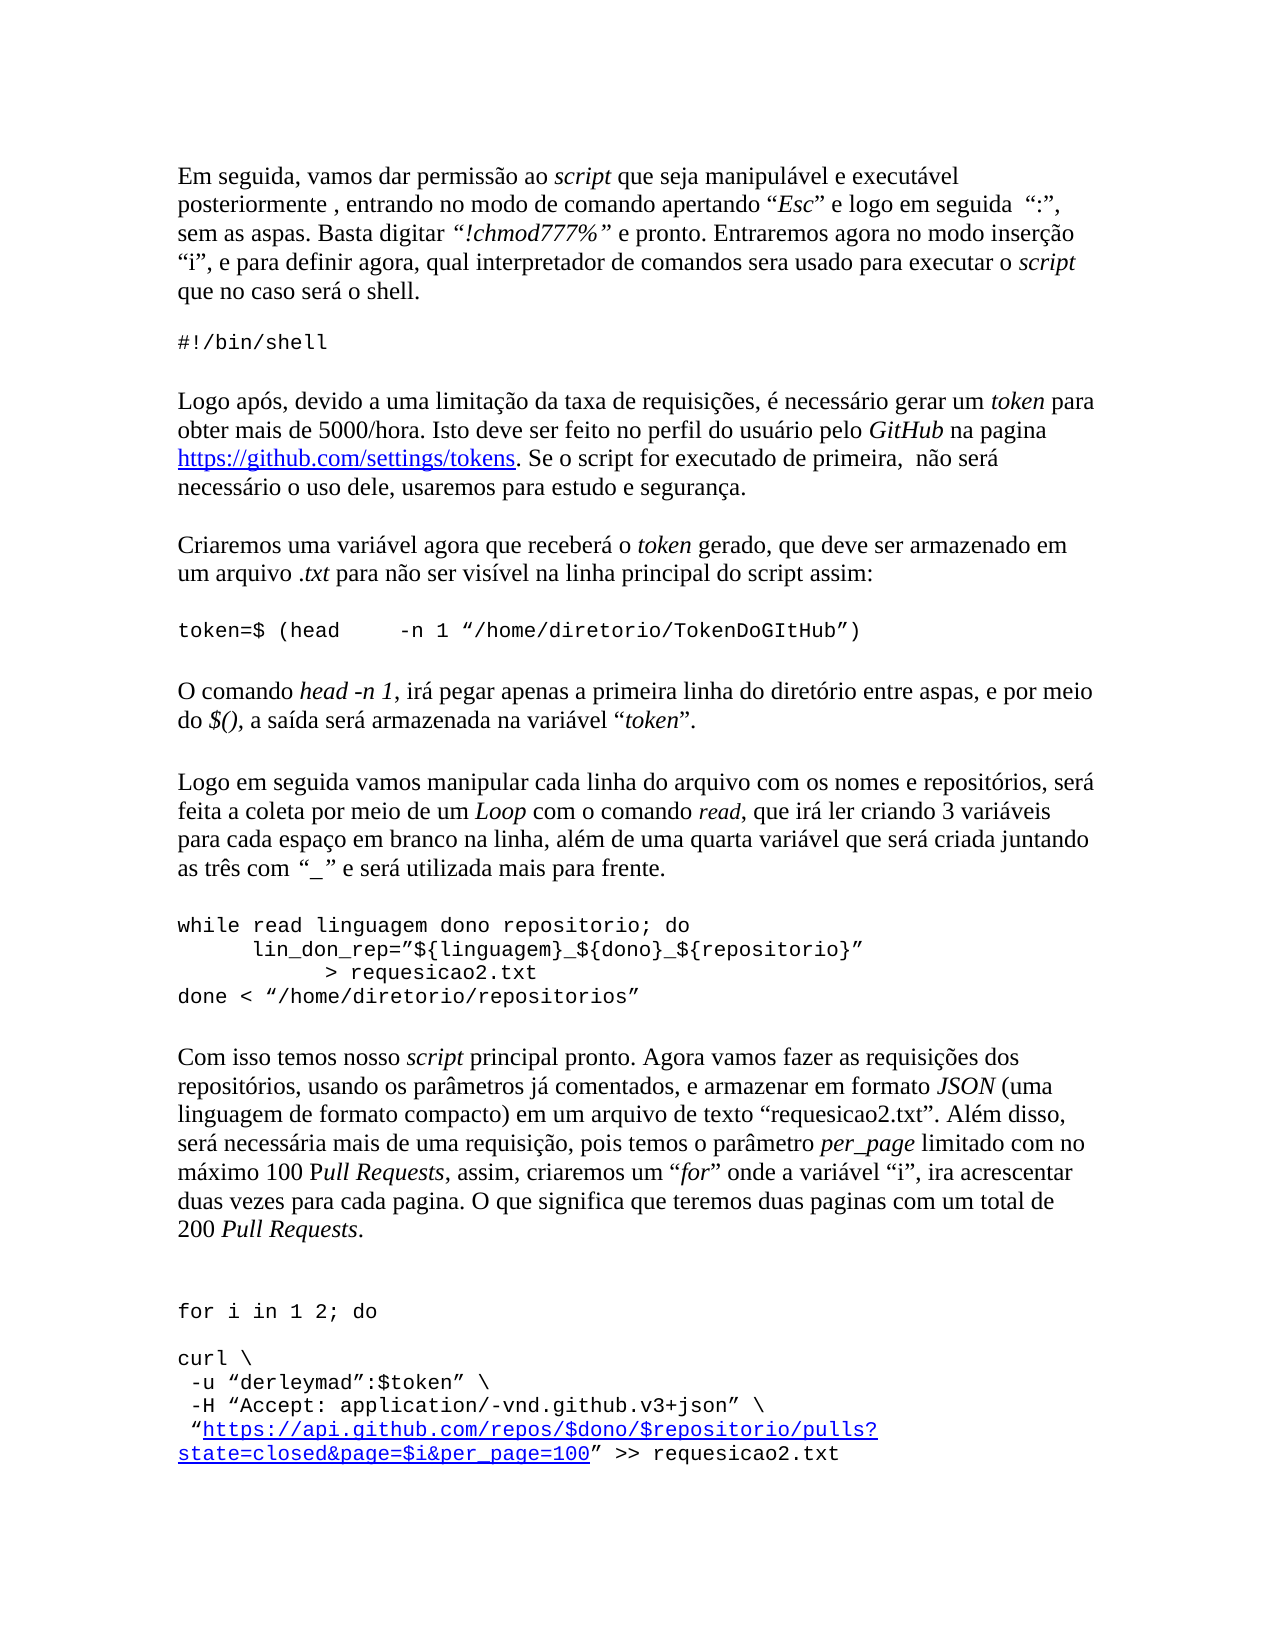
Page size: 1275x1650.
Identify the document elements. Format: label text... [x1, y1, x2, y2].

text -u “derleymad”:$token” \ [177, 1372, 1098, 1395]
text for i in 1 2; do [177, 1301, 1098, 1324]
text Criaremos uma variável agora que receberá o token gerado, que deve ser armazenado em um arquivo .txt para não ser visível na linha principal do script assim: [177, 530, 1098, 587]
text Em seguida, vamos dar permissão ao script que seja manipulável e executável posteriormente , entrando no modo de comando apertando “Esc” e logo em seguida “:”, sem as aspas. Basta digitar “!chmod777%” e pronto. Entraremos agora no modo inserção “i”, e para definir agora, qual interpretador de comandos sera usado para executar o script que no caso será o shell. [177, 161, 1098, 304]
text Com isso temos nosso script principal pronto. Agora vamos fazer as requisições dos repositórios, usando os parâmetros já comentados, e armazenar em formato JSON (uma linguagem de formato compacto) em um arquivo de texto “requesicao2.txt”. Além disso, será necessária mais de uma requisição, pois temos o parâmetro per_page limitado com no máximo 100 Pull Requests, assim, criaremos um “for” onde a variável “i”, ira acrescentar duas vezes para cada pagina. O que significa que teremos duas paginas com um total de 200 Pull Requests. [177, 1042, 1098, 1243]
text token=$ (head -n 1 “/home/diretorio/TokenDoGItHub”) [177, 620, 1098, 644]
text -H “Accept: application/-vnd.github.v3+json” \ [177, 1395, 1098, 1419]
text #!/bin/shell [177, 332, 1098, 355]
text Logo em seguida vamos manipular cada linha do arquivo com os nomes e repositórios, será feita a coleta por meio de um Loop com o comando read, que irá ler criando 3 variáveis para cada espaço em branco na linha, além de uma quarta variável que será criada juntando as três com “_” e será utilizada mais para frente. [177, 767, 1098, 882]
text curl \ [177, 1348, 1098, 1372]
text Logo após, devido a uma limitação da taxa de requisições, é necessário gerar um token para obter mais de 5000/hora. Isto deve ser feito no perfil do usuário pelo GitHub na pagina https://github.com/settings/tokens. Se o script for executado de primeira, não será necessário o uso dele, usaremos para estudo e segurança. [177, 386, 1098, 501]
text > requesicao2.txt [177, 962, 1098, 986]
text “https://api.github.com/repos/$dono/$repositorio/pulls?state=closed&page=$i&per_page=100” >> requesicao2.txt [177, 1419, 1098, 1466]
text lin_don_rep=”${linguagem}_${dono}_${repositorio}” [177, 939, 1098, 962]
text O comando head -n 1, irá pegar apenas a primeira linha do diretório entre aspas, e por meio do $(), a saída será armazenada na variável “token”. [177, 676, 1098, 734]
text done < “/home/diretorio/repositorios” [177, 986, 1098, 1009]
text while read linguagem dono repositorio; do [177, 915, 1098, 939]
